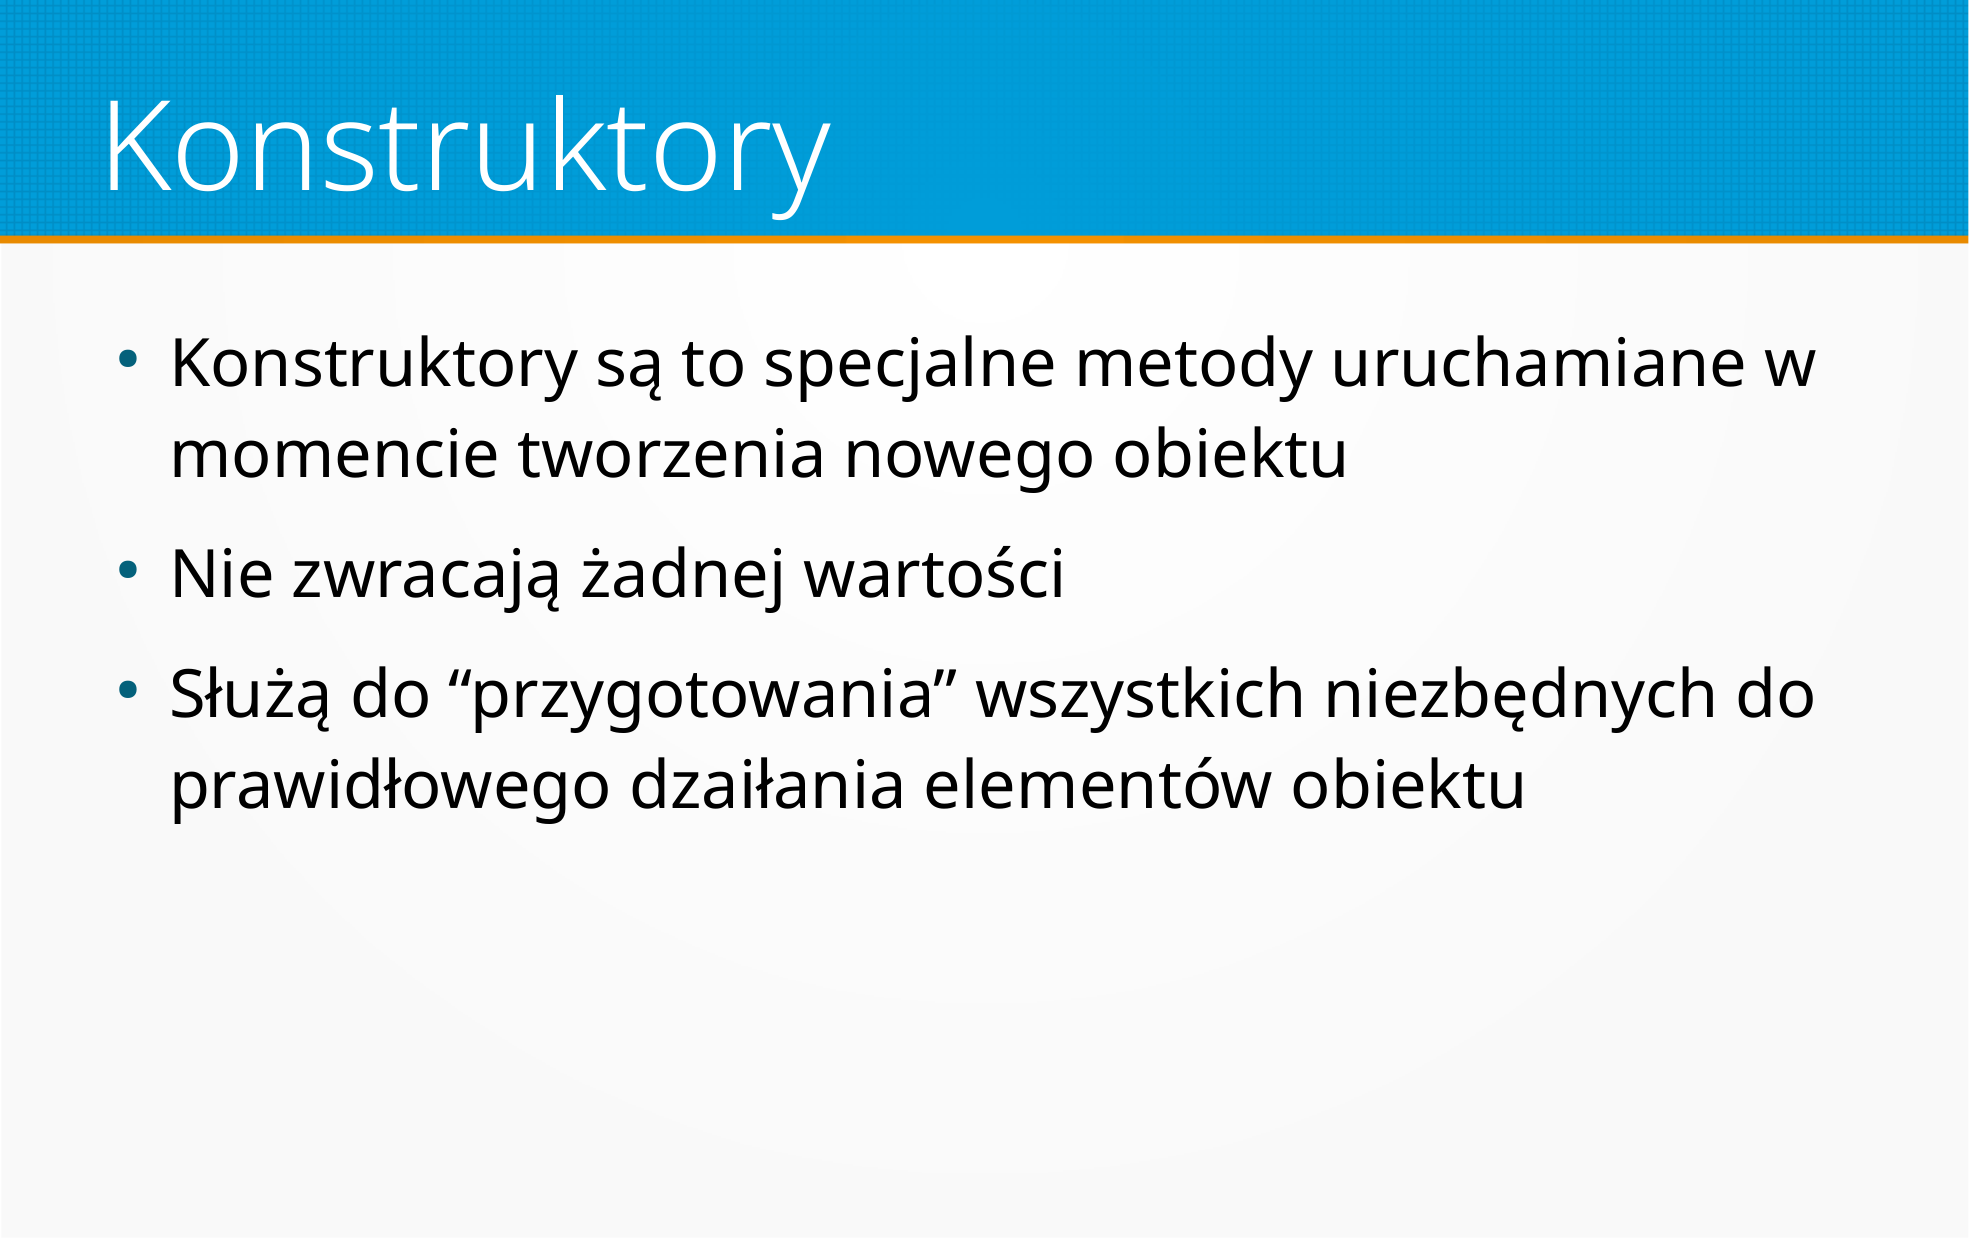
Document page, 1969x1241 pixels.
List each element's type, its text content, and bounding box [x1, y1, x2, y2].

title Konstruktory [98, 19, 1870, 227]
picture [0, 236, 1969, 1241]
list Konstruktory są to specjalne metody uruchamiane w momencie tworzenia nowego obiektu Nie zwracają żadnej wartości Służą do “przygotowania” wszystkich niezbędnych do prawidłowego dzaiłania elementów obiektu [98, 315, 1861, 1081]
